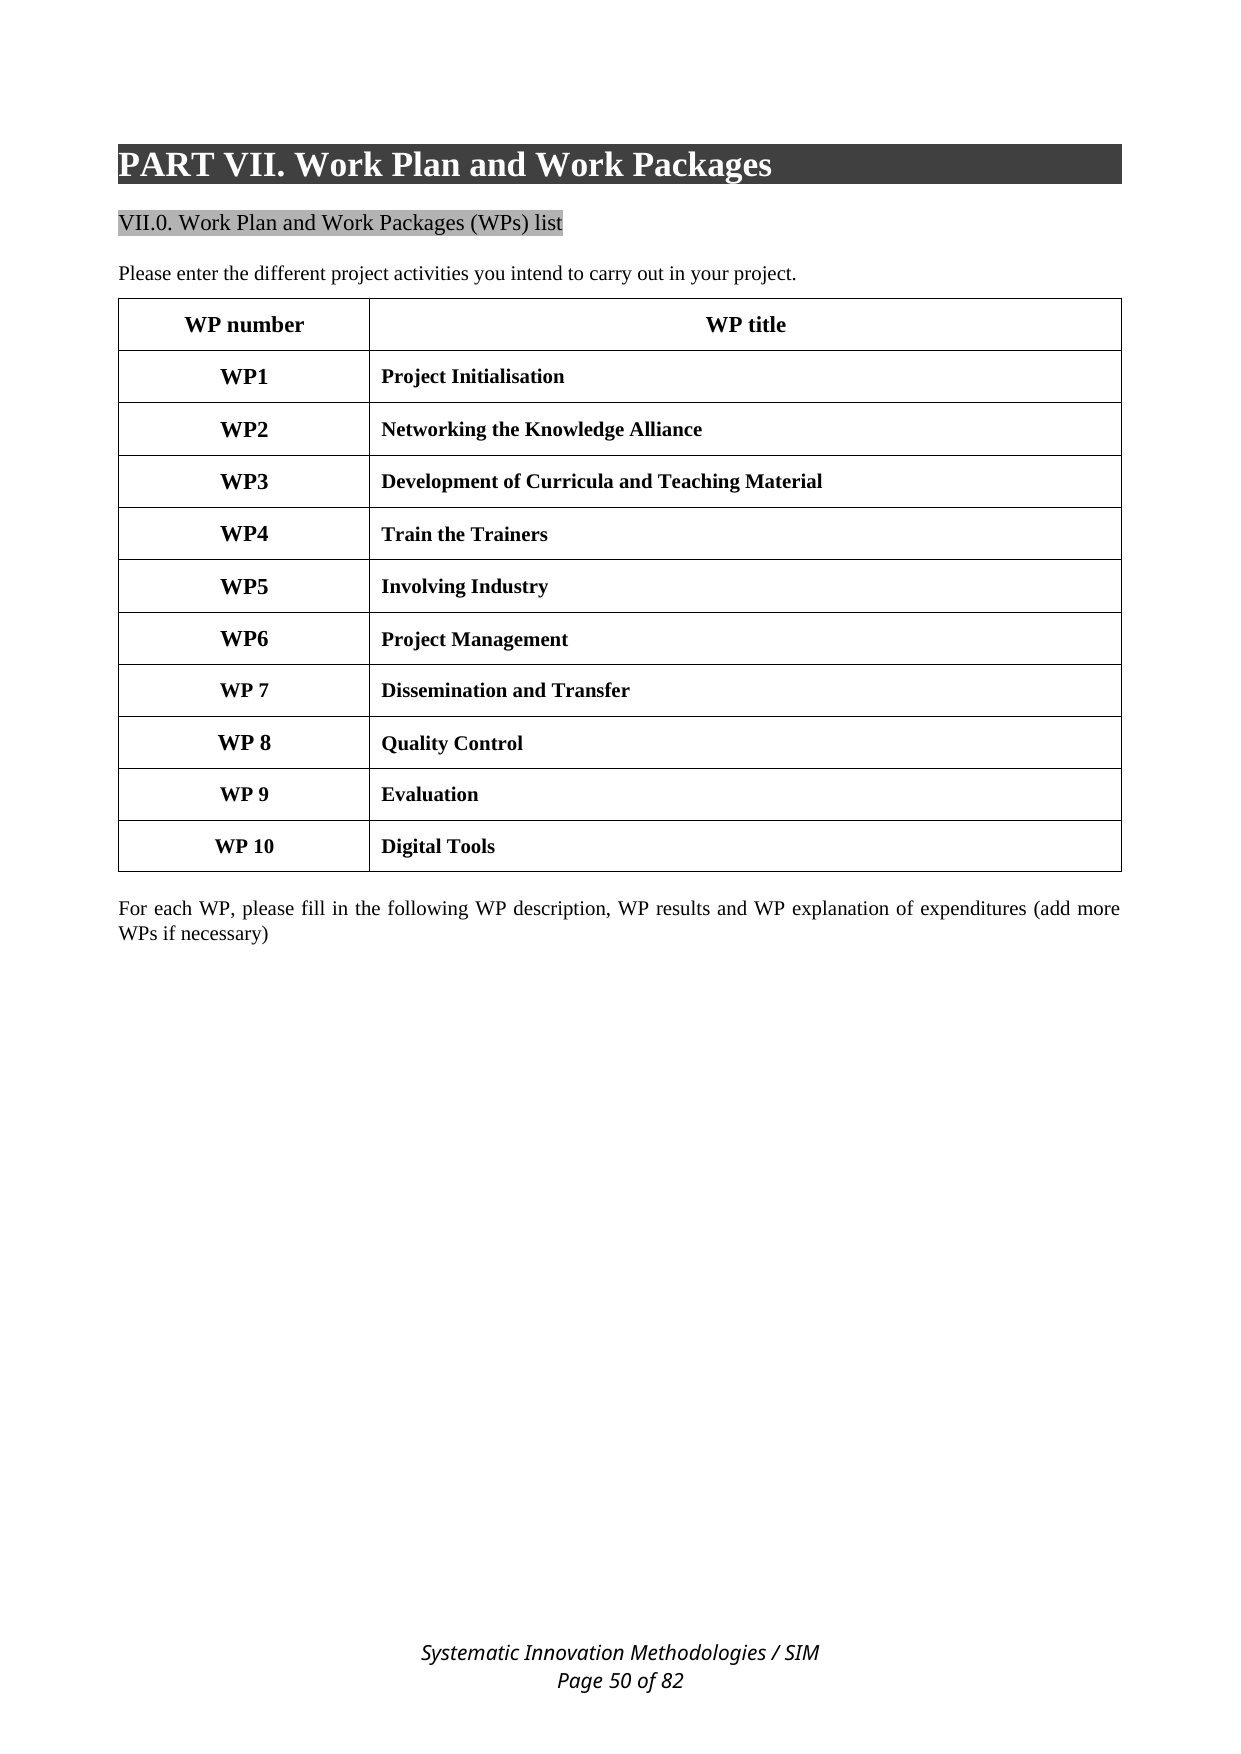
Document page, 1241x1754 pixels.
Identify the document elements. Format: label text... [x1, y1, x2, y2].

table_cell Digital Tools [370, 821, 1121, 871]
table_cell WP 9 [119, 769, 369, 820]
table_cell WP4 [119, 508, 369, 559]
text VII.0. Work Plan and Work Packages (WPs) list [118, 209, 1122, 236]
table_cell Train the Trainers [370, 508, 1121, 559]
table_cell Development of Curricula and Teaching Material [370, 456, 1121, 507]
subtitle PART VII. Work Plan and Work Packages [118, 144, 1122, 184]
table_cell WP 7 [119, 665, 369, 716]
table_cell Dissemination and Transfer [370, 665, 1121, 716]
text Please enter the different project activities you intend to carry out in your project. [118, 261, 1122, 285]
table_cell Involving Industry [370, 560, 1121, 612]
text For each WP, please fill in the following WP description, WP results and WP explanation of expenditures (add more WPs if necessary) [118, 896, 1122, 944]
table_cell Project Management [370, 613, 1121, 664]
table_cell WP1 [119, 351, 369, 402]
table_cell WP 8 [119, 717, 369, 768]
table_cell WP6 [119, 613, 369, 664]
table_cell Quality Control [370, 717, 1121, 768]
table_header WP title [370, 299, 1121, 350]
table_cell Evaluation [370, 769, 1121, 820]
table_header WP number [119, 299, 369, 350]
table_cell Networking the Knowledge Alliance [370, 403, 1121, 454]
table_cell WP 10 [119, 821, 369, 871]
table_cell WP3 [119, 456, 369, 507]
table_cell Project Initialisation [370, 351, 1121, 402]
table_cell WP5 [119, 560, 369, 612]
table_cell WP2 [119, 403, 369, 454]
